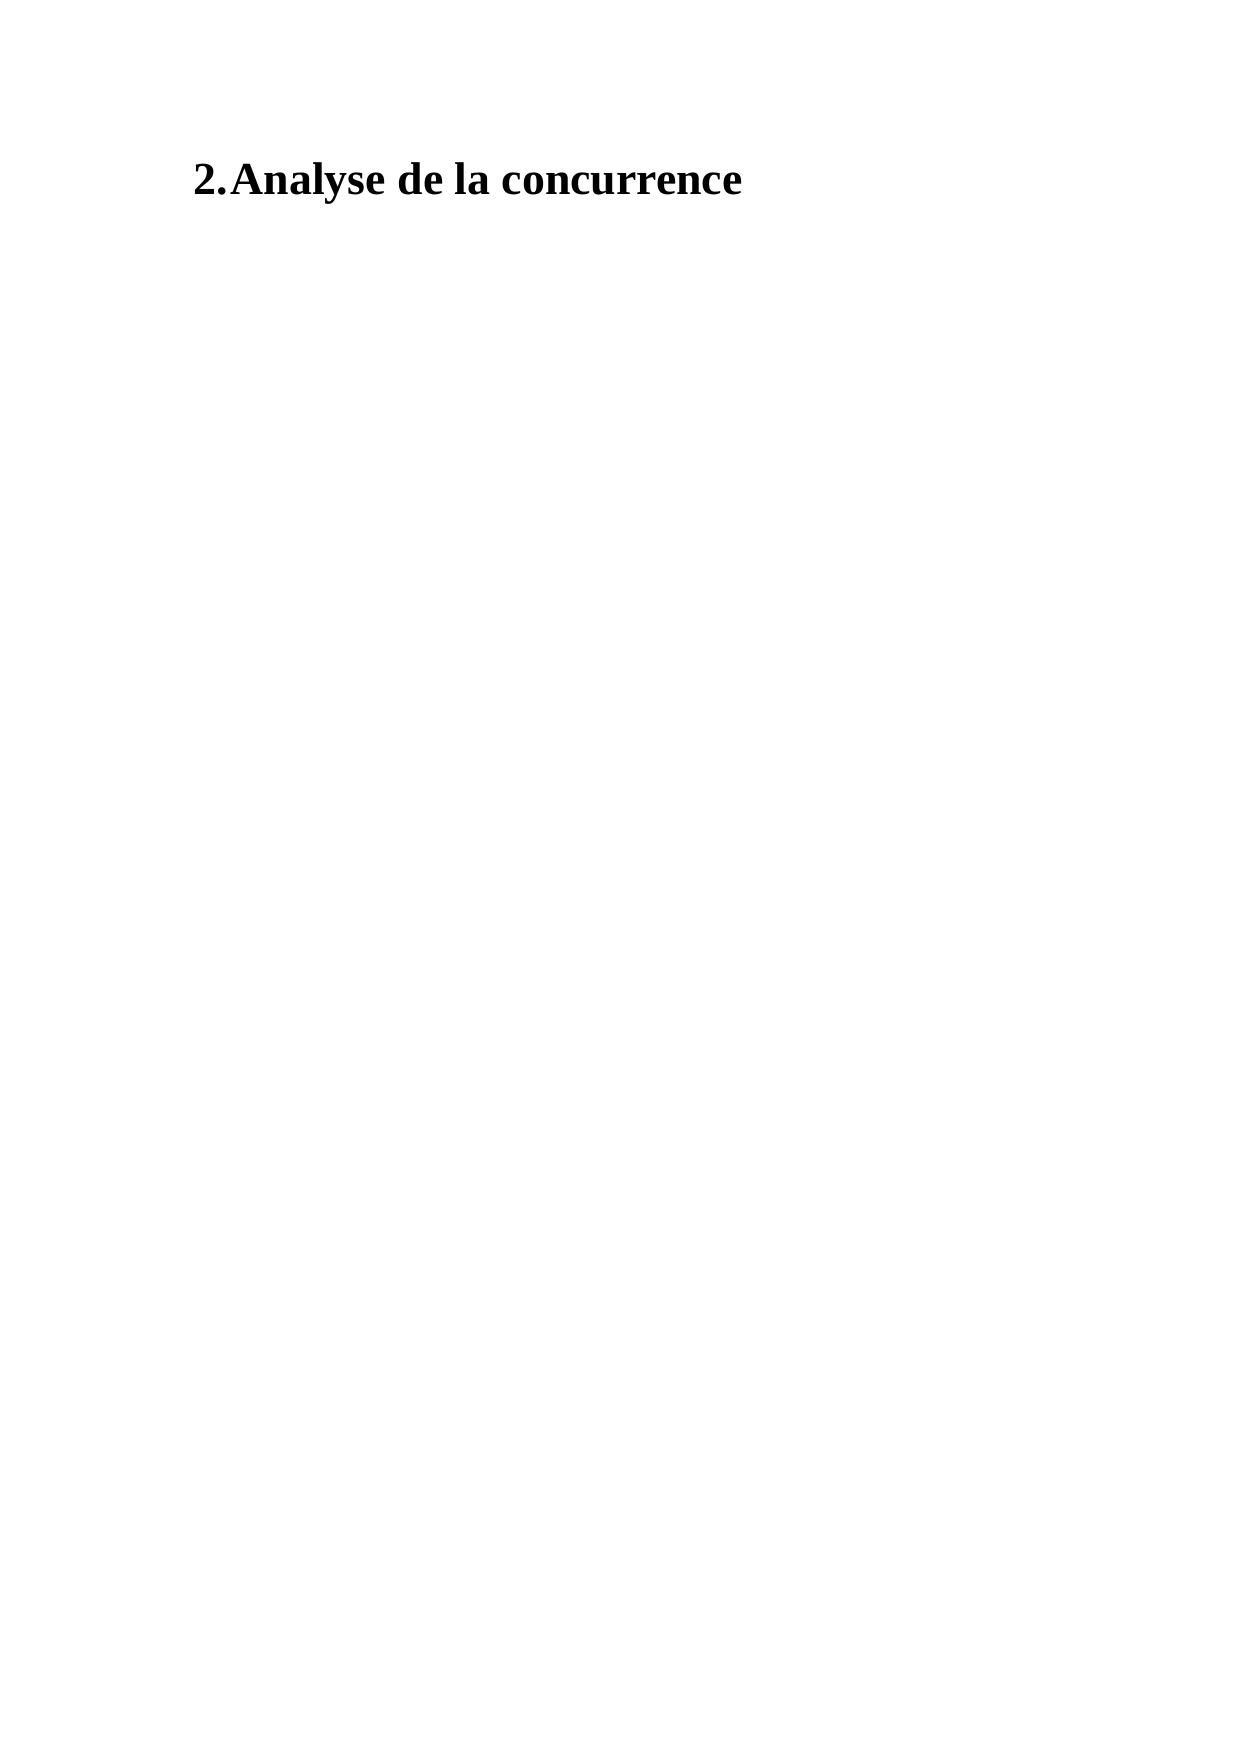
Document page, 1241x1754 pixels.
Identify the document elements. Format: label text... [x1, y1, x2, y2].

subtitle Analyse de la concurrence [193, 152, 1122, 204]
